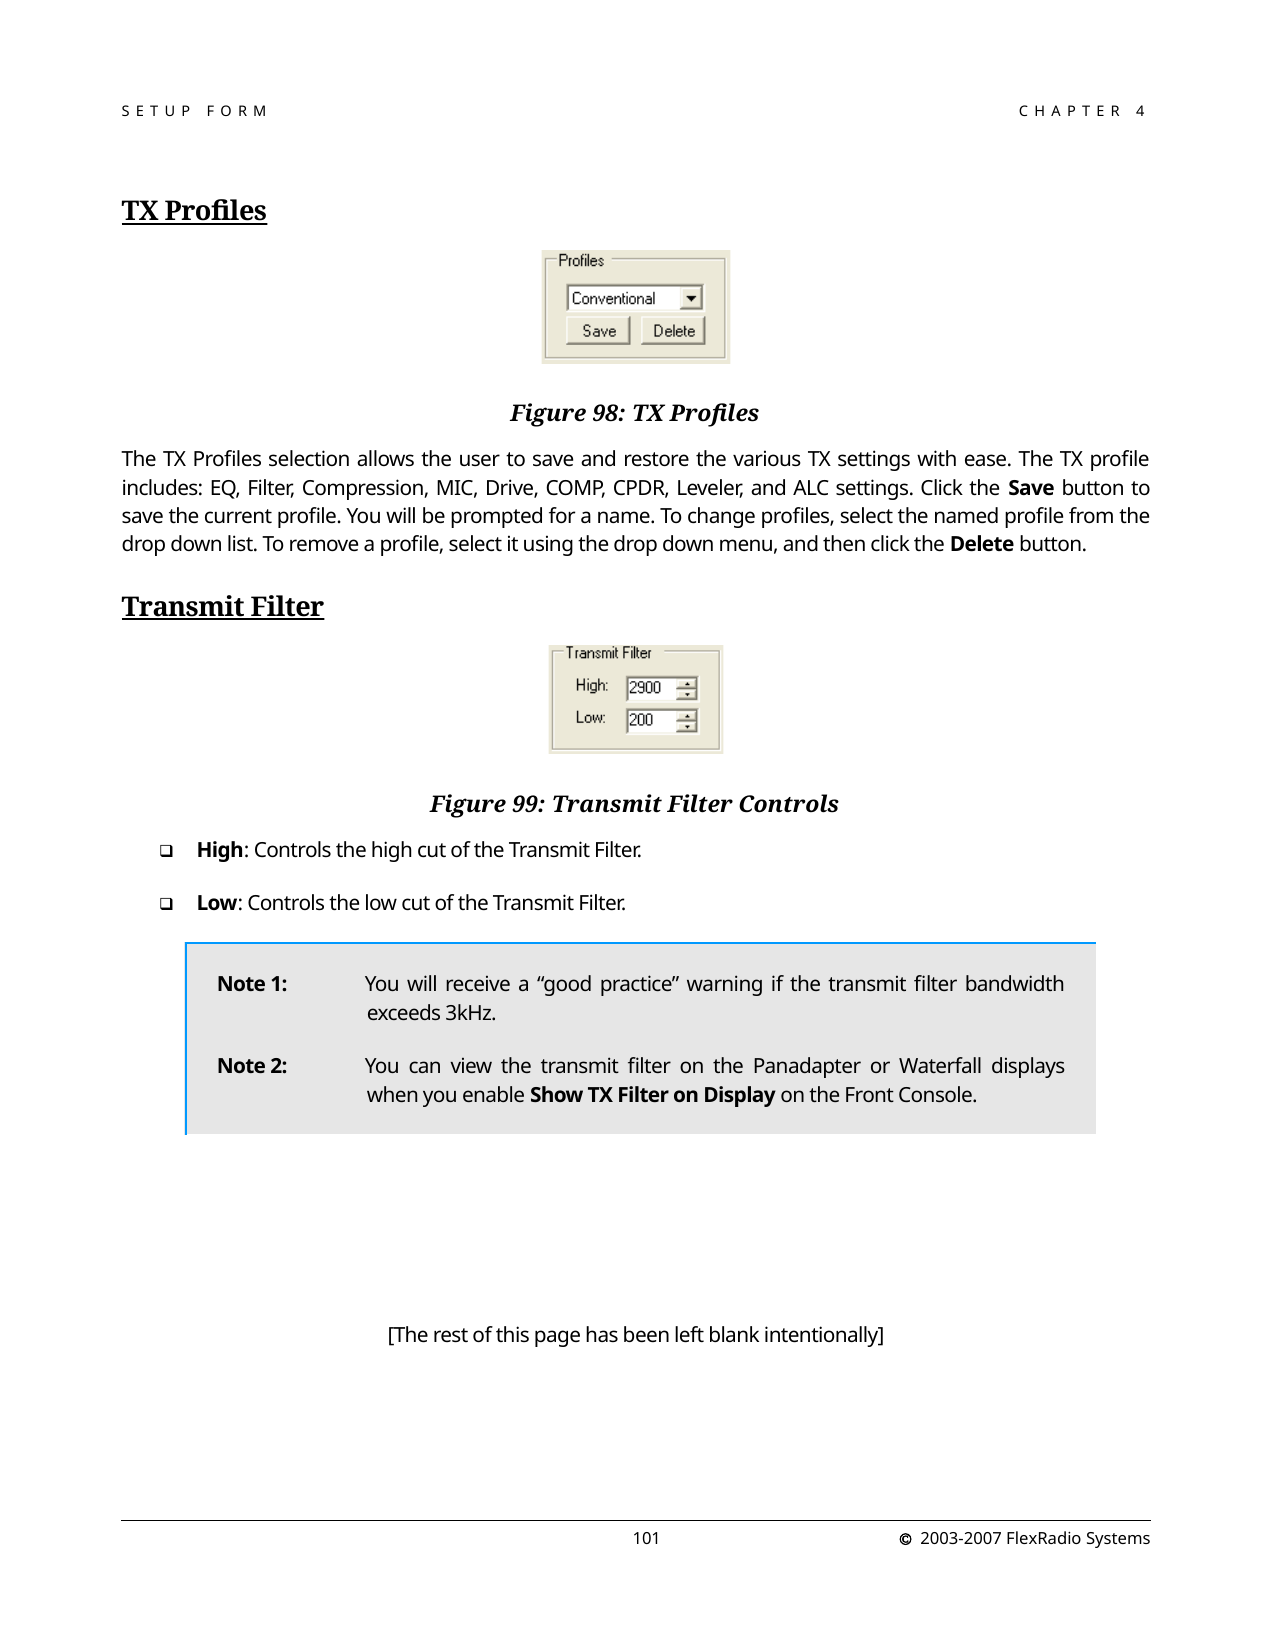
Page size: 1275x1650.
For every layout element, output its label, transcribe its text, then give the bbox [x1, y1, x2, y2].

picture [541, 250, 731, 364]
text Figure 99: Transmit Filter Controls [121, 788, 1151, 819]
text Note 1: You will receive a “good practice” warning if the transmit filter bandwidth exceeds 3kHz. [187, 944, 1096, 1024]
text The TX Profiles selection allows the user to save and restore the various TX settings with ease. The TX profile includes: EQ, Filter, Compression, MIC, Drive, COMP, CPDR, Leveler, and ALC settings. Click the Save button to save the current profile. You will be prompted for a name. To change profiles, select the named profile from the drop down list. To remove a profile, select it using the drop down menu, and then click the Delete button. [121, 444, 1151, 558]
list High: Controls the high cut of the Transmit Filter. [159, 835, 1151, 863]
text [The rest of this page has been left blank intentionally] [121, 1320, 1151, 1348]
text Note 2: You can view the transmit filter on the Panadapter or Waterfall displays when you enable Show TX Filter on Display on the Front Console. [187, 1024, 1096, 1134]
subtitle Transmit Filter [121, 587, 1151, 624]
list Low: Controls the low cut of the Transmit Filter. [159, 888, 1151, 917]
picture [548, 645, 724, 754]
subtitle TX Profiles [121, 192, 1151, 228]
text Figure 98: TX Profiles [121, 397, 1151, 428]
